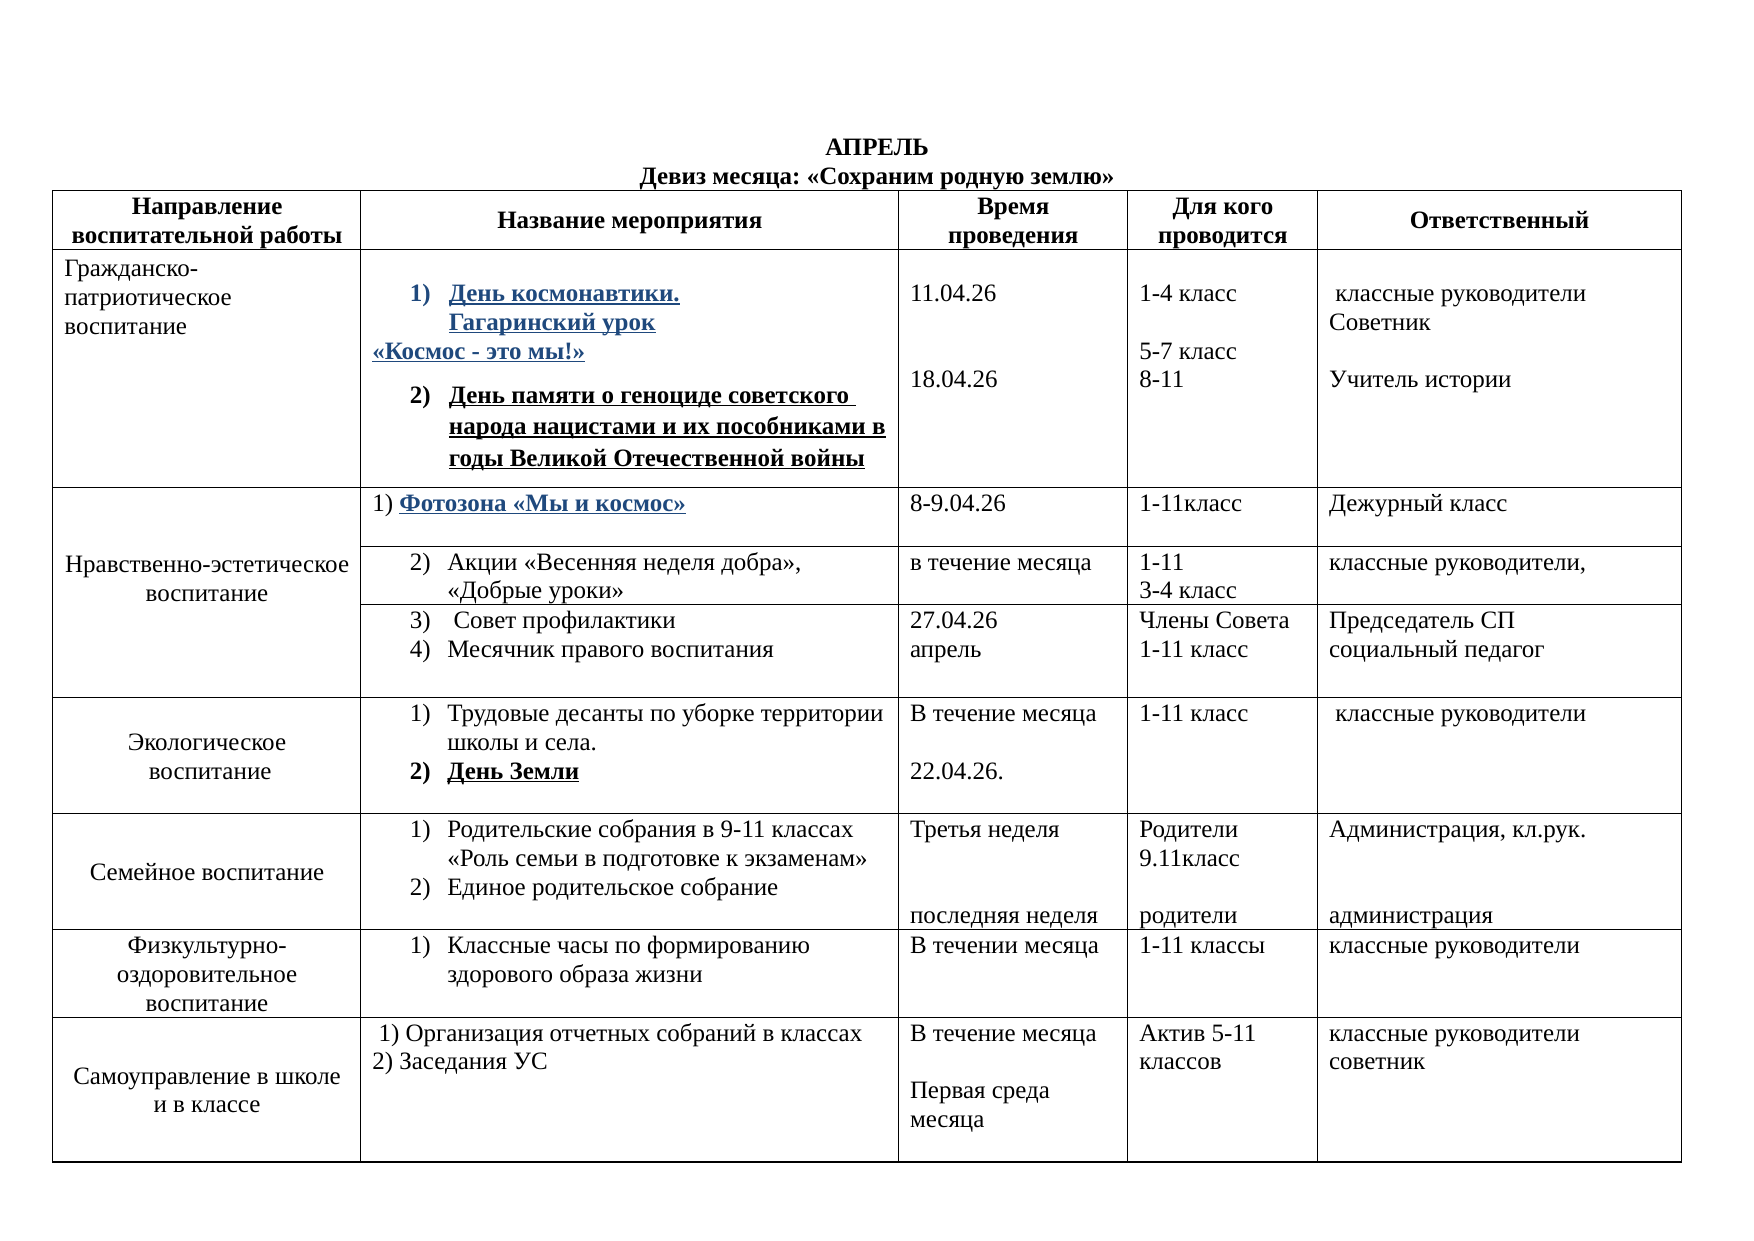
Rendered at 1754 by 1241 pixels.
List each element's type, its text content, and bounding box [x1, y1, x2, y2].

table_cell Родители 9.11класс родители [1128, 814, 1317, 929]
table_cell В течение месяца 22.04.26. [899, 698, 1127, 813]
table_cell Физкультурно-оздоровительное воспитание [53, 930, 360, 1017]
table_cell в течение месяца [899, 547, 1127, 604]
table_cell 27.04.26 апрель [899, 605, 1127, 697]
table_cell Администрация, кл.рук. администрация [1318, 814, 1681, 929]
table_cell В течение месяца Первая среда месяца [899, 1018, 1127, 1161]
table_cell 8-9.04.26 [899, 488, 1127, 546]
table_header Для кого проводится [1128, 191, 1317, 248]
table_cell Дежурный класс [1318, 488, 1681, 546]
table_cell Председатель СП социальный педагог [1318, 605, 1681, 697]
table_cell Классные часы по формированию здорового образа жизни [361, 930, 898, 1017]
table_cell В течении месяца [899, 930, 1127, 1017]
table_cell классные руководители Советник Учитель истории [1318, 250, 1681, 487]
table_cell Родительские собрания в 9-11 классах «Роль семьи в подготовке к экзаменам» Единое родительское собрание [361, 814, 898, 929]
table_cell Гражданско-патриотическое воспитание [53, 250, 360, 487]
table_cell Трудовые десанты по уборке территории школы и села. День Земли [361, 698, 898, 813]
table_header Название мероприятия [361, 191, 898, 248]
table_cell 1-11 класс [1128, 698, 1317, 813]
table_cell Акции «Весенняя неделя добра», «Добрые уроки» [361, 547, 898, 604]
table_cell классные руководители советник [1318, 1018, 1681, 1161]
table_cell Самоуправление в школе и в классе [53, 1018, 360, 1161]
table_cell 1-4 класс 5-7 класс 8-11 [1128, 250, 1317, 487]
table_cell Совет профилактики Месячник правого воспитания [361, 605, 898, 697]
text АПРЕЛЬ Девиз месяца: «Сохраним родную землю» [75, 132, 1679, 190]
table_cell Семейное воспитание [53, 814, 360, 929]
table_header Время проведения [899, 191, 1127, 248]
table_cell 11.04.26 18.04.26 [899, 250, 1127, 487]
table_cell классные руководители, [1318, 547, 1681, 604]
table_cell Третья неделя последняя неделя [899, 814, 1127, 929]
table_cell классные руководители [1318, 698, 1681, 813]
table_cell 1) Организация отчетных собраний в классах 2) Заседания УС [361, 1018, 898, 1161]
table_cell 1-11 классы [1128, 930, 1317, 1017]
table_cell Актив 5-11 классов [1128, 1018, 1317, 1161]
table_cell Члены Совета 1-11 класс [1128, 605, 1317, 697]
table_cell Нравственно-эстетическое воспитание [53, 488, 360, 697]
table_header Направление воспитательной работы [53, 191, 360, 248]
table_cell 1) Фотозона «Мы и космос» [361, 488, 898, 546]
table_cell 1-11класс [1128, 488, 1317, 546]
table_cell классные руководители [1318, 930, 1681, 1017]
table_cell Экологическое воспитание [53, 698, 360, 813]
table_header Ответственный [1318, 191, 1681, 248]
table_cell День космонавтики. Гагаринский урок «Космос - это мы!» День памяти о геноциде советского народа нацистами и их пособниками в годы Великой Отечественной войны [361, 250, 898, 487]
table_cell 1-11 3-4 класс [1128, 547, 1317, 604]
